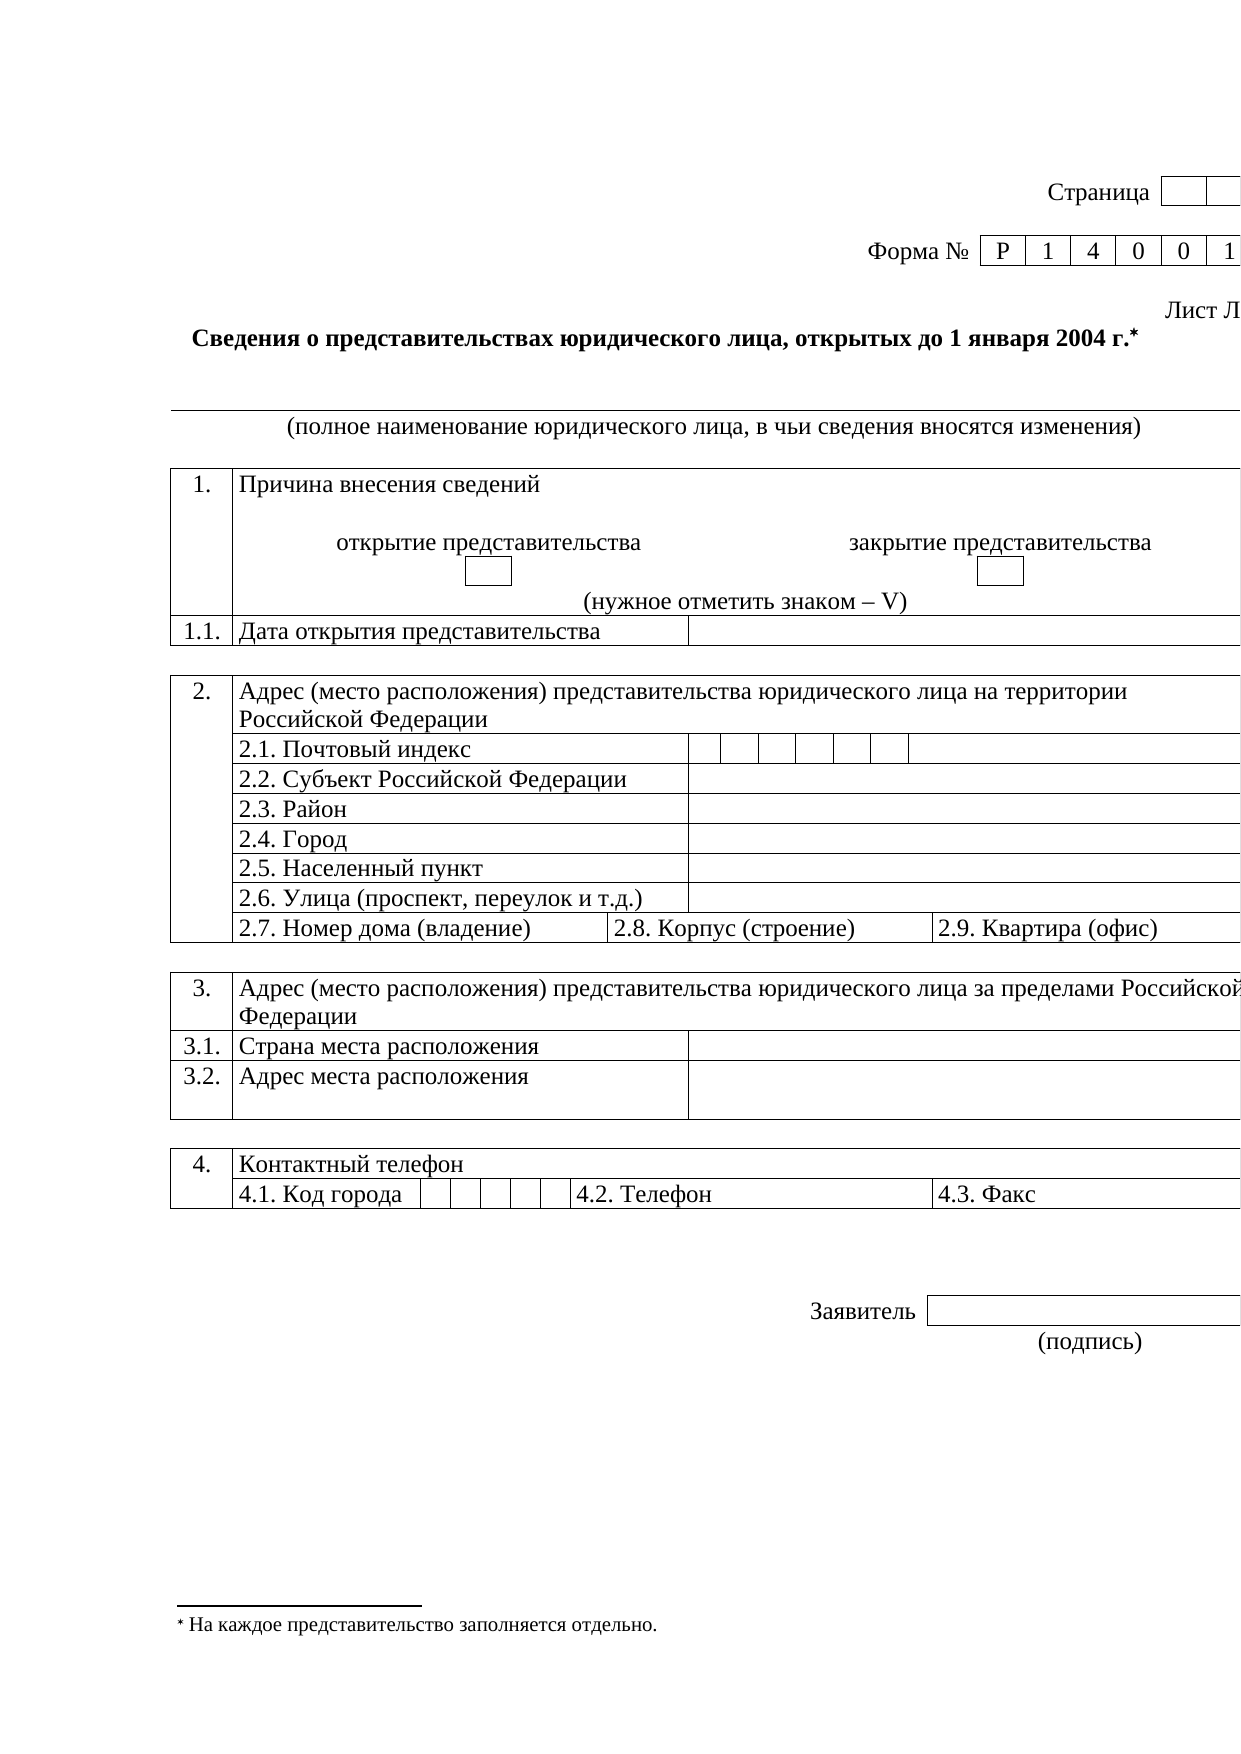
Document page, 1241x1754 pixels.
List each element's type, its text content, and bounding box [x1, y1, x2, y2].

table_cell [689, 883, 1240, 912]
table_header 4 [1071, 236, 1115, 265]
table_cell [745, 527, 791, 556]
table_cell [171, 823, 232, 852]
table_cell Страна места расположения [233, 1031, 688, 1060]
table_cell [834, 734, 870, 763]
table_cell 2.8. Корпус (строение) [608, 913, 932, 942]
table_cell [689, 794, 1240, 823]
table_header 1. [171, 469, 232, 527]
table_cell [689, 1061, 1240, 1118]
table_header 2. [171, 676, 232, 733]
table_cell [689, 1031, 1240, 1060]
table_cell 2.1. Почтовый индекс [233, 734, 688, 763]
table_header 1 [1207, 236, 1240, 265]
table_header Страница [166, 176, 1161, 205]
table_cell Дата открытия представительства [233, 616, 688, 645]
table_cell закрытие представительства [791, 527, 1209, 556]
table_cell [1117, 556, 1163, 585]
table_cell [838, 556, 884, 585]
table_cell [689, 854, 1240, 882]
table_header Заявитель [166, 1295, 927, 1325]
table_cell [372, 556, 419, 585]
table_header [1207, 177, 1240, 205]
table_cell [511, 1179, 540, 1208]
table_cell [171, 733, 232, 763]
table_cell [1163, 556, 1209, 585]
table_header Лист Л [166, 295, 1240, 323]
table_cell 2.2. Субъект Российской Федерации [233, 764, 688, 793]
table_cell открытие представительства [279, 527, 698, 556]
table_cell 4.3. Факс [933, 1179, 1240, 1208]
table_header Р [981, 236, 1025, 265]
table_header 4. [171, 1149, 232, 1178]
table_cell 2.3. Район [233, 794, 688, 823]
table_cell [233, 527, 279, 556]
table_cell [171, 882, 232, 912]
table_header 1 [1026, 236, 1070, 265]
table_cell [871, 734, 908, 763]
table_cell [171, 793, 232, 823]
table_cell [166, 1325, 927, 1355]
table_header Контактный телефон [233, 1149, 1240, 1178]
table_header 3. [171, 973, 232, 1030]
table_cell 4.1. Код города [233, 1179, 420, 1208]
table_cell [605, 556, 651, 585]
table_cell [1070, 556, 1117, 585]
table_cell [171, 912, 232, 942]
table_cell [279, 556, 326, 585]
text Сведения о представительствах юридического лица, открытых до 1 января 2004 г. [177, 323, 1152, 352]
table_cell 2.9. Квартира (офис) [933, 913, 1240, 942]
table_header Адрес (место расположения) представительства юридического лица за пределами Российской Федерации [233, 973, 1240, 1030]
table_cell [698, 556, 744, 585]
text На каждое представительство заполняется отдельно. [177, 1612, 1152, 1636]
table_cell [791, 556, 837, 585]
table_cell [1210, 556, 1240, 585]
table_cell 2.6. Улица (проспект, переулок и т.д.) [233, 883, 688, 912]
table_cell 3.2. [171, 1061, 232, 1118]
table_cell [171, 1178, 232, 1208]
table_cell [1210, 527, 1240, 556]
table_cell [171, 853, 232, 882]
table_cell [1024, 556, 1070, 585]
table_header 0 [1116, 236, 1161, 265]
table_cell [745, 556, 791, 585]
table_cell [759, 734, 795, 763]
table_cell 2.4. Город [233, 824, 688, 852]
table_cell [721, 734, 758, 763]
table_cell [651, 556, 698, 585]
table_cell [558, 556, 605, 585]
table_cell [171, 556, 232, 585]
table_cell [171, 585, 232, 615]
table_cell [171, 763, 232, 793]
table_cell [884, 556, 931, 585]
table_cell [466, 557, 511, 585]
table_cell [698, 527, 744, 556]
table_cell [419, 556, 465, 585]
table_header Причина внесения сведений [233, 469, 1240, 527]
table_cell [978, 557, 1023, 585]
table_cell Адрес места расположения [233, 1061, 688, 1118]
table_cell 4.2. Телефон [571, 1179, 932, 1208]
table_cell [171, 527, 232, 556]
table_cell [233, 556, 279, 585]
table_cell [689, 824, 1240, 852]
table_cell 2.5. Населенный пункт [233, 854, 688, 882]
table_cell (нужное отметить знаком – V) [233, 585, 1240, 615]
table_header [1162, 177, 1206, 205]
table_cell [541, 1179, 570, 1208]
table_header Форма № [166, 235, 980, 265]
table_cell [689, 616, 1240, 645]
table_header [171, 381, 1240, 410]
table_cell (полное наименование юридического лица, в чьи сведения вносятся изменения) [171, 411, 1240, 439]
table_cell [796, 734, 833, 763]
table_header Адрес (место расположения) представительства юридического лица на территории Российской Федерации [233, 676, 1240, 733]
table_cell [512, 556, 558, 585]
table_cell [451, 1179, 480, 1208]
table_cell [326, 556, 372, 585]
table_cell (подпись) [927, 1326, 1240, 1355]
table_cell [909, 734, 1240, 763]
table_cell 1.1. [171, 616, 232, 645]
table_cell [421, 1179, 450, 1208]
table_cell [689, 734, 720, 763]
table_cell 2.7. Номер дома (владение) [233, 913, 607, 942]
table_cell 3.1. [171, 1031, 232, 1060]
table_header 0 [1162, 236, 1206, 265]
table_header [928, 1296, 1240, 1325]
table_cell [689, 764, 1240, 793]
table_cell [931, 556, 977, 585]
table_cell [481, 1179, 510, 1208]
